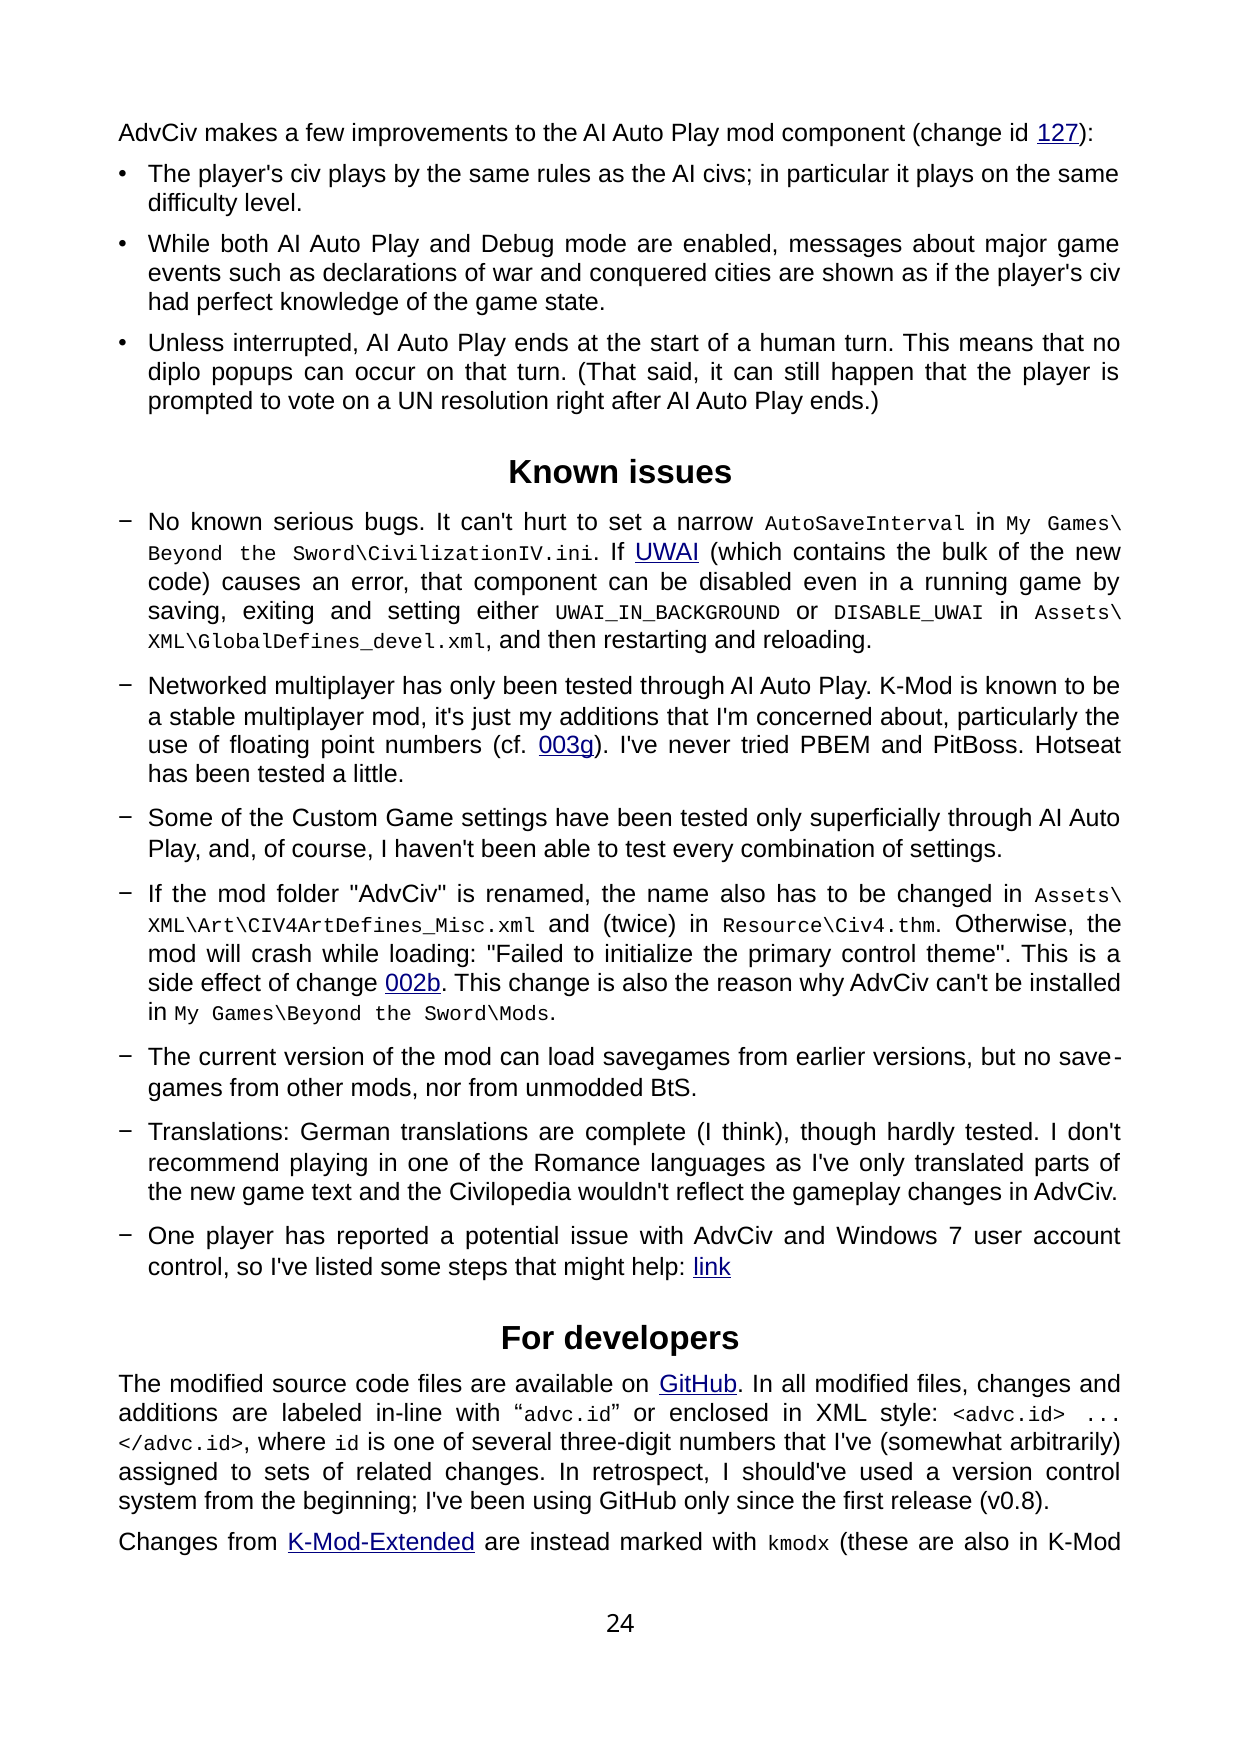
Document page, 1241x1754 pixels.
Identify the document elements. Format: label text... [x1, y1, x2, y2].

list If the mod folder "AdvCiv" is renamed, the name also has to be changed in Assets\ XML\Art\CIV4ArtDefines_Misc.xml and (twice) in Resource\Civ4.thm. Otherwise, the mod will crash while loading: "Failed to initialize the primary control theme". This is a side effect of change 002b. This change is also the reason why AdvCiv can't be installed in My Games\Beyond the Sword\Mods. [118, 875, 1122, 1026]
text The modified source code files are available on GitHub. In all modified files, changes and additions are labeled in-line with “advc.id” or enclosed in XML style: <advc.id> ... </advc.id>, where id is one of several three-digit numbers that I've (somewhat arbitrarily) assigned to sets of related changes. In retrospect, I should've used a version control system from the beginning; I've been using GitHub only since the first release (v0.8). [118, 1369, 1122, 1514]
list The player's civ plays by the same rules as the AI civs; in particular it plays on the same difficulty level. [118, 159, 1122, 217]
list Unless interrupted, AI Auto Play ends at the start of a human turn. This means that no diplo popups can occur on that turn. (That said, it can still happen that the player is prompted to vote on a UN resolution right after AI Auto Play ends.) [118, 328, 1122, 415]
list Some of the Custom Game settings have been tested only superficially through AI Auto Play, and, of course, I haven't been able to test every combination of settings. [118, 800, 1122, 863]
subtitle Known issues [118, 452, 1122, 491]
list Translations: German translations are complete (I think), though hardly tested. I don't recommend playing in one of the Romance languages as I've only translated parts of the new game text and the Civilopedia wouldn't reflect the gameplay changes in AdvCiv. [118, 1114, 1122, 1205]
list While both AI Auto Play and Debug mode are enabled, messages about major game events such as declarations of war and conquered cities are shown as if the player's civ had perfect knowledge of the game state. [118, 229, 1122, 316]
subtitle For developers [118, 1318, 1122, 1356]
list No known serious bugs. It can't hurt to set a narrow AutoSaveInterval in My Games\Beyond the Sword\CivilizationIV.ini. If UWAI (which contains the bulk of the new code) causes an error, that component can be disabled even in a running game by saving, exiting and setting either UWAI_IN_BACKGROUND or DISABLE_UWAI in Assets\ XML\GlobalDefines_devel.xml, and then restarting and reloading. [118, 503, 1122, 655]
text Changes from K-Mod-Extended are instead marked with kmodx (these are also in K-Mod [118, 1527, 1122, 1557]
text AdvCiv makes a few improvements to the AI Auto Play mod component (change id 127): [118, 118, 1122, 147]
list One player has reported a potential issue with AdvCiv and Windows 7 user account control, so I've listed some steps that might help: link [118, 1218, 1122, 1281]
list Networked multiplayer has only been tested through AI Auto Play. K-Mod is known to be a stable multiplayer mod, it's just my additions that I'm concerned about, particularly the use of floating point numbers (cf. 003g). I've never tried PBEM and PitBoss. Hotseat has been tested a little. [118, 667, 1122, 788]
list The current version of the mod can load savegames from earlier versions, but no save­games from other mods, nor from unmodded BtS. [118, 1039, 1122, 1101]
